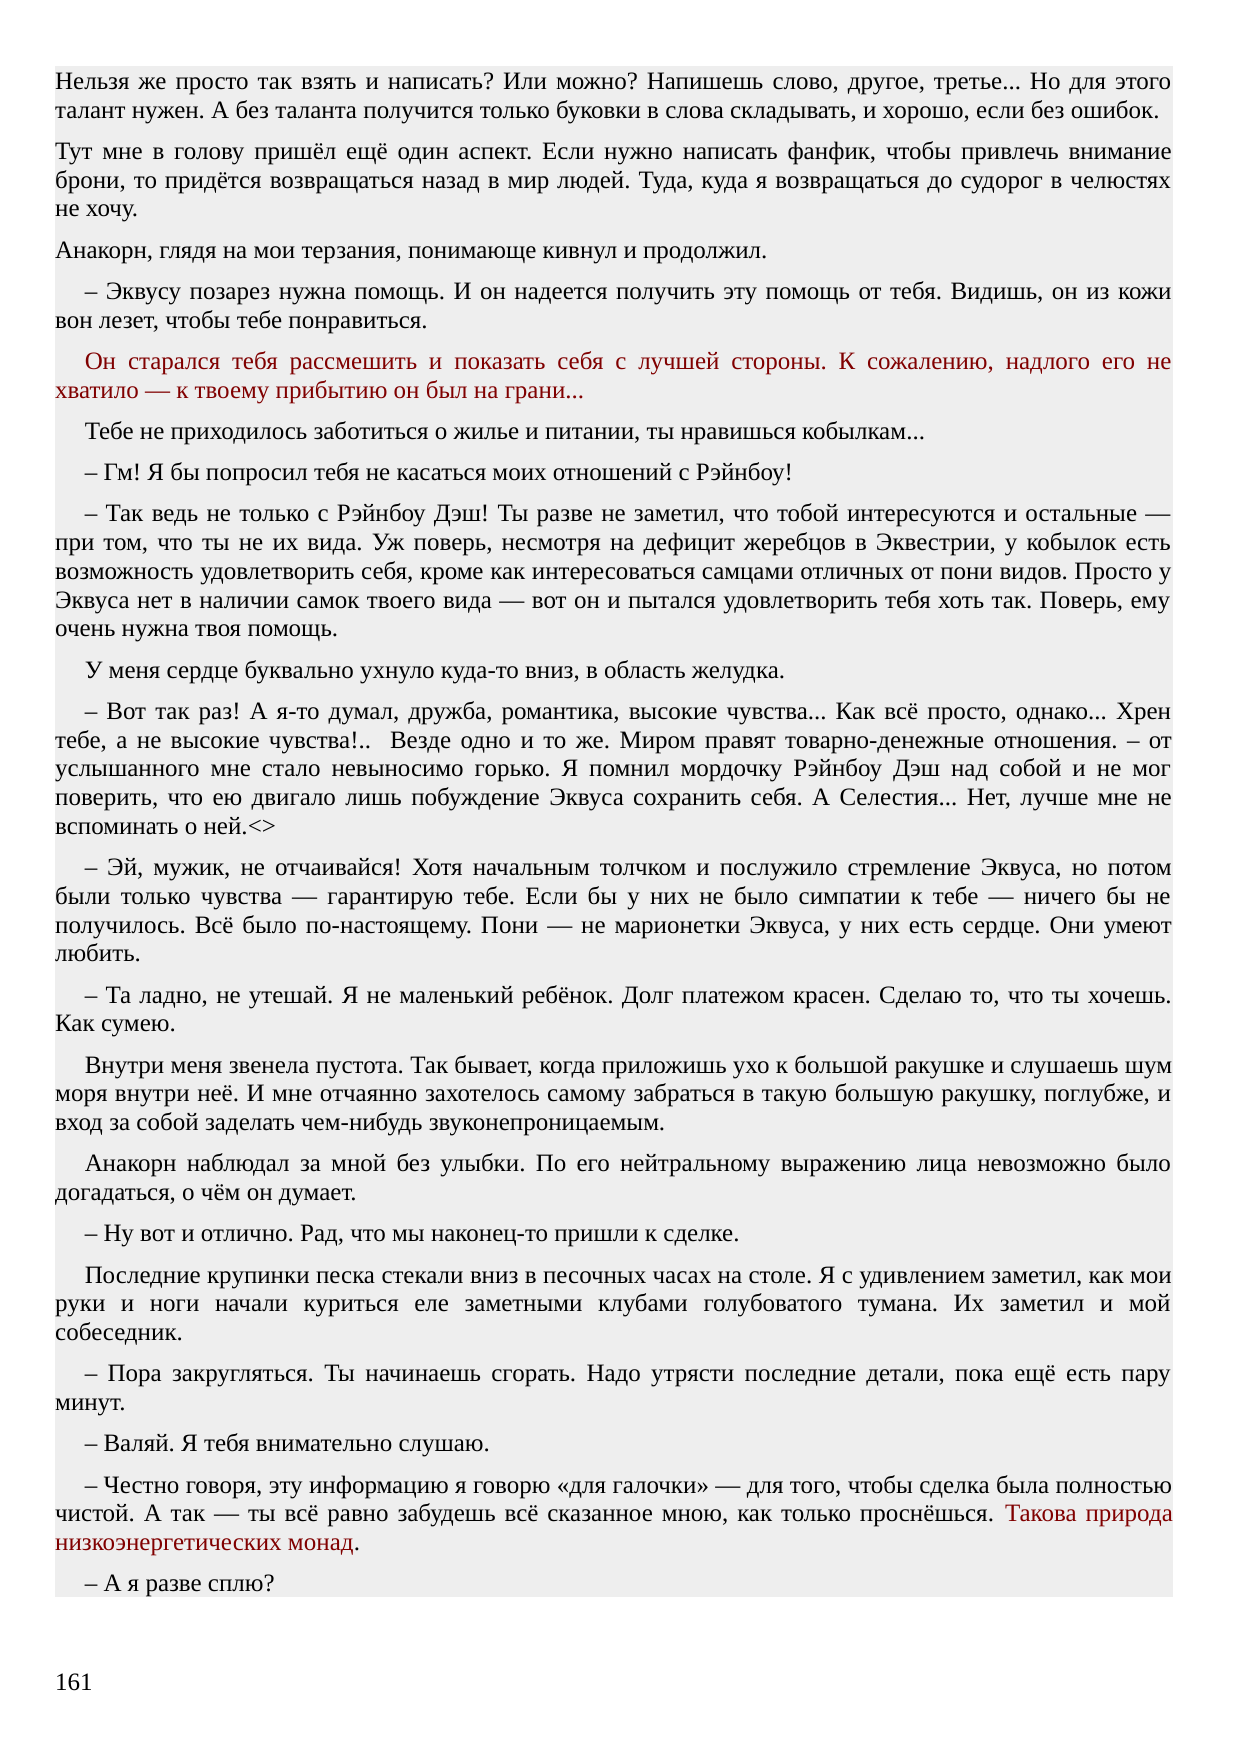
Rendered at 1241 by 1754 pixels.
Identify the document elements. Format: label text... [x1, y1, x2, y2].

text Нельзя же просто так взять и написать? Или можно? Напишешь слово, другое, третье... Но для этого талант нужен. А без таланта получится только буковки в слова складывать, и хорошо, если без ошибок. [55, 66, 1173, 123]
text Анакорн наблюдал за мной без улыбки. По его нейтральному выражению лица невозможно было догадаться, о чём он думает. [55, 1148, 1173, 1206]
text – Гм! Я бы попросил тебя не касаться моих отношений с Рэйнбоу! [55, 457, 1173, 486]
text – Эй, мужик, не отчаивайся! Хотя начальным толчком и послужило стремление Эквуса, но потом были только чувства — гарантирую тебе. Если бы у них не было симпатии к тебе — ничего бы не получилось. Всё было по-настоящему. Пони — не марионетки Эквуса, у них есть сердце. Они умеют любить. [55, 852, 1173, 967]
text Он старался тебя рассмешить и показать себя с лучшей стороны. К сожалению, надлого его не хватило — к твоему прибытию он был на грани... [55, 346, 1173, 403]
text – Валяй. Я тебя внимательно слушаю. [55, 1428, 1173, 1457]
text – Так ведь не только с Рэйнбоу Дэш! Ты разве не заметил, что тобой интересуются и остальные — при том, что ты не их вида. Уж поверь, несмотря на дефицит жеребцов в Эквестрии, у кобылок есть возможность удовлетворить себя, кроме как интересоваться самцами отличных от пони видов. Просто у Эквуса нет в наличии самок твоего вида — вот он и пытался удовлетворить тебя хоть так. Поверь, ему очень нужна твоя помощь. [55, 498, 1173, 642]
text – Эквусу позарез нужна помощь. И он надеется получить эту помощь от тебя. Видишь, он из кожи вон лезет, чтобы тебе понравиться. [55, 276, 1173, 333]
text – Пора закругляться. Ты начинаешь сгорать. Надо утрясти последние детали, пока ещё есть пару минут. [55, 1358, 1173, 1416]
text Тебе не приходилось заботиться о жилье и питании, ты нравишься кобылкам... [55, 416, 1173, 445]
text – А я разве сплю? [55, 1568, 1173, 1597]
text У меня сердце буквально ухнуло куда-то вниз, в область желудка. [55, 655, 1173, 683]
text Последние крупинки песка стекали вниз в песочных часах на столе. Я с удивлением заметил, как мои руки и ноги начали куриться еле заметными клубами голубоватого тумана. Их заметил и мой собеседник. [55, 1260, 1173, 1346]
text – Та ладно, не утешай. Я не маленький ребёнок. Долг платежом красен. Сделаю то, что ты хочешь. Как сумею. [55, 980, 1173, 1037]
text Анакорн, глядя на мои терзания, понимающе кивнул и продолжил. [55, 235, 1173, 263]
text – Честно говоря, эту информацию я говорю «для галочки» — для того, чтобы сделка была полностью чистой. А так — ты всё равно забудешь всё сказанное мною, как только проснёшься. Такова природа низкоэнергетических монад. [55, 1470, 1173, 1556]
text Внутри меня звенела пустота. Так бывает, когда приложишь ухо к большой ракушке и слушаешь шум моря внутри неё. И мне отчаянно захотелось самому забраться в такую большую ракушку, поглубже, и вход за собой заделать чем-нибудь звуконепроницаемым. [55, 1050, 1173, 1136]
text – Вот так раз! А я-то думал, дружба, романтика, высокие чувства... Как всё просто, однако... Хрен тебе, а не высокие чувства!.. Везде одно и то же. Миром правят товарно-денежные отношения. – от услышанного мне стало невыносимо горько. Я помнил мордочку Рэйнбоу Дэш над собой и не мог поверить, что ею двигало лишь побуждение Эквуса сохранить себя. А Селестия... Нет, лучше мне не вспоминать о ней.<> [55, 696, 1173, 840]
text Тут мне в голову пришёл ещё один аспект. Если нужно написать фанфик, чтобы привлечь внимание брони, то придётся возвращаться назад в мир людей. Туда, куда я возвращаться до судорог в челюстях не хочу. [55, 136, 1173, 222]
text – Ну вот и отлично. Рад, что мы наконец-то пришли к сделке. [55, 1218, 1173, 1247]
